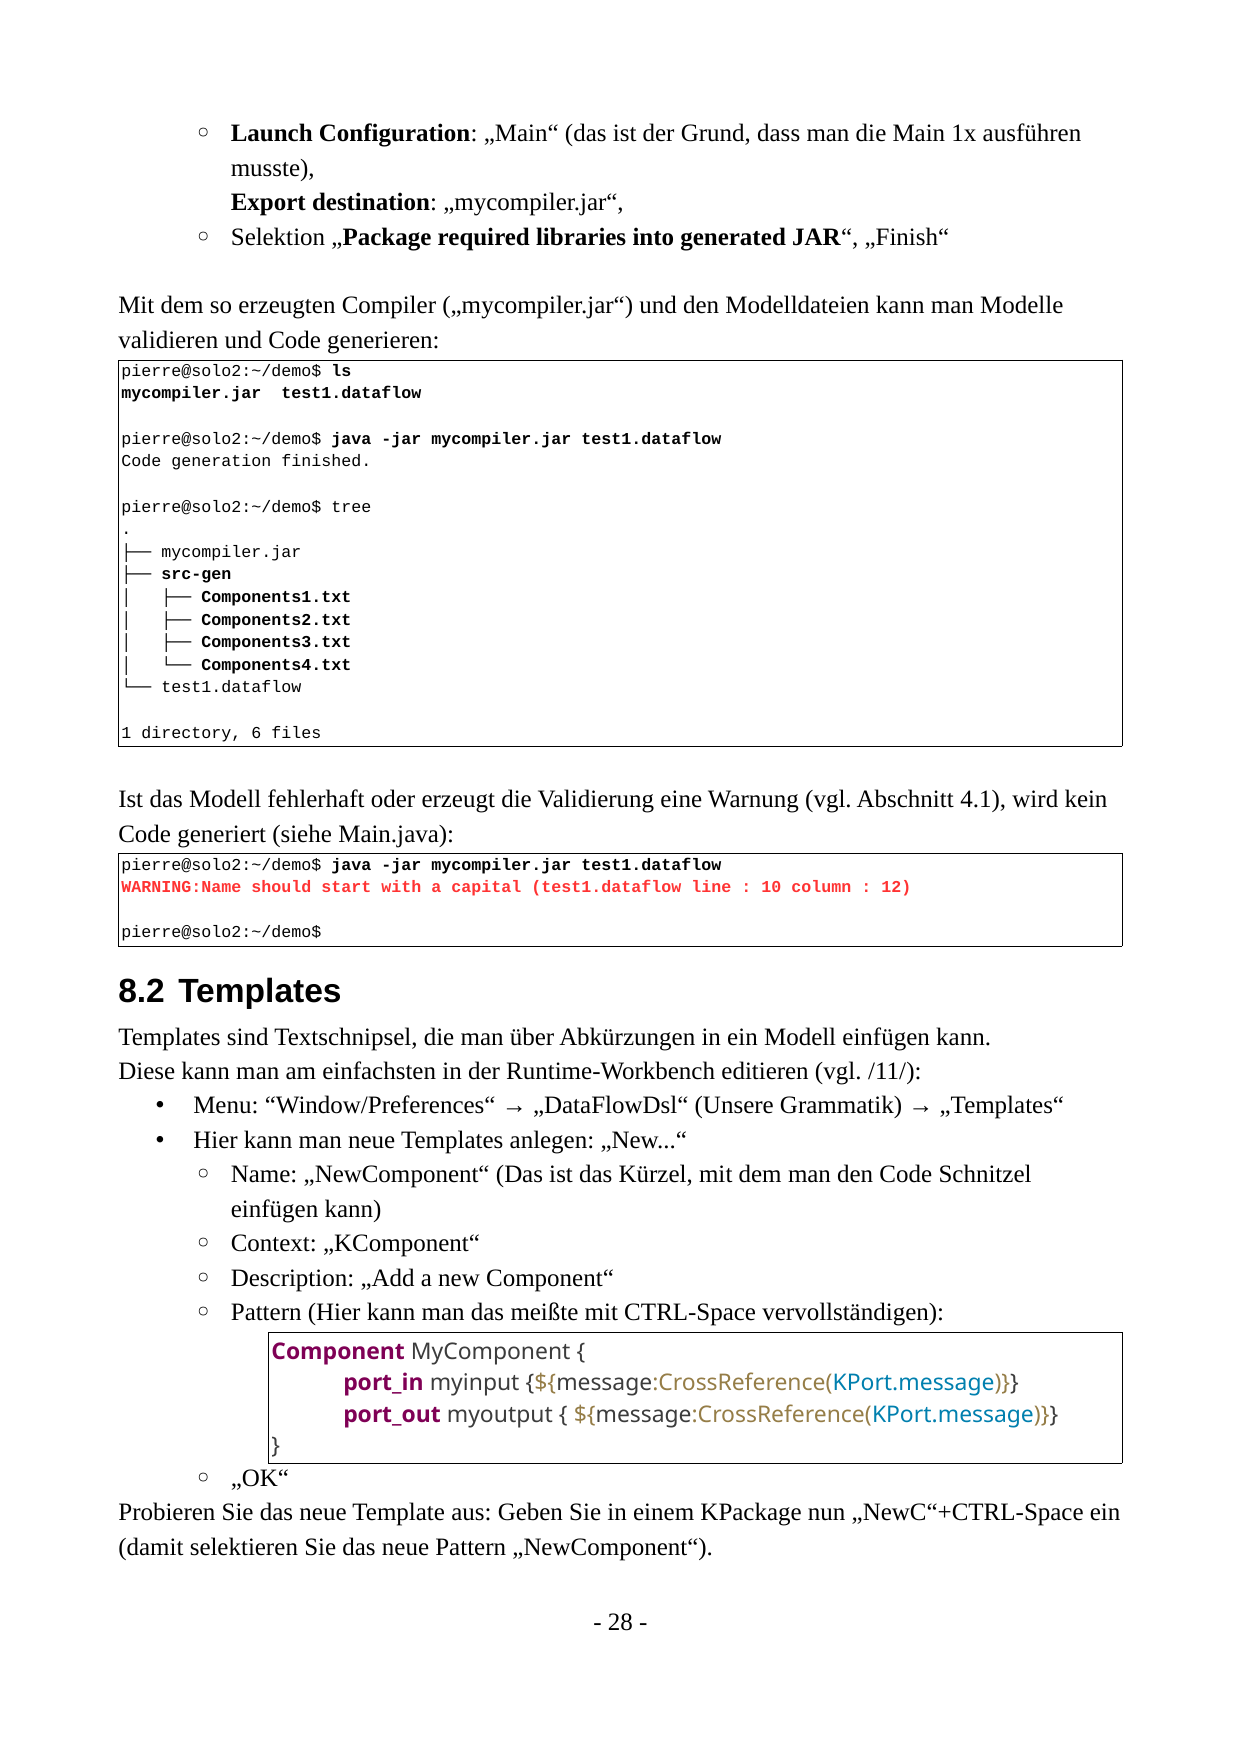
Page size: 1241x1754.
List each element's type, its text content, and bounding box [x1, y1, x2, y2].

text Templates sind Textschnipsel, die man über Abkürzungen in ein Modell einfügen kann. [118, 1022, 1122, 1050]
text mycompiler.jar test1.dataflow [119, 382, 1122, 404]
text port_out myoutput { ${message:CrossReference(KPort.message)}} [269, 1394, 1122, 1426]
list „OK“ [193, 1463, 1122, 1492]
text │ ├── Components1.txt [119, 586, 1122, 607]
text Mit dem so erzeugten Compiler („mycompiler.jar“) und den Modelldateien kann man Modelle validieren und Code generieren: [118, 291, 1122, 354]
text } [269, 1426, 1122, 1463]
text pierre@solo2:~/demo$ java -jar mycompiler.jar test1.dataflow [119, 427, 1122, 449]
list Description: „Add a new Component“ [193, 1263, 1122, 1292]
text ├── mycompiler.jar [119, 540, 1122, 562]
text 1 directory, 6 files [119, 721, 1122, 746]
text pierre@solo2:~/demo$ ls [119, 361, 1122, 381]
text │ └── Components4.txt [119, 653, 1122, 675]
list Menu: “Window/Preferences“ → „DataFlowDsl“ (Unsere Grammatik) → „Templates“ [156, 1091, 1122, 1119]
text │ ├── Components2.txt [119, 608, 1122, 630]
text Probieren Sie das neue Template aus: Geben Sie in einem KPackage nun „NewC“+CTRL-Space ein (damit selektieren Sie das neue Pattern „NewComponent“). [118, 1497, 1122, 1561]
text └── test1.dataflow [119, 676, 1122, 698]
list Name: „NewComponent“ (Das ist das Kürzel, mit dem man den Code Schnitzel einfügen kann) [193, 1159, 1122, 1223]
text Ist das Modell fehlerhaft oder erzeugt die Validierung eine Warnung (vgl. Abschnitt 4.1), wird kein Code generiert (siehe Main.java): [118, 784, 1122, 847]
subtitle Templates [118, 971, 1122, 1009]
list Context: „KComponent“ [193, 1228, 1122, 1257]
text WARNING:Name should start with a capital (test1.dataflow line : 10 column : 12) [119, 876, 1122, 898]
text . [119, 518, 1122, 539]
text port_in myinput {${message:CrossReference(KPort.message)}} [269, 1363, 1122, 1394]
list Launch Configuration: „Main“ (das ist der Grund, dass man die Main 1x ausführen musste), Export destination: „mycompiler.jar“, [193, 118, 1122, 216]
text Component MyComponent { [269, 1333, 1122, 1363]
text pierre@solo2:~/demo$ java -jar mycompiler.jar test1.dataflow [119, 854, 1122, 875]
list Pattern (Hier kann man das meißte mit CTRL-Space vervollständigen): [193, 1297, 1122, 1326]
text Code generation finished. [119, 450, 1122, 472]
list Hier kann man neue Templates anlegen: „New...“ [156, 1125, 1122, 1154]
text pierre@solo2:~/demo$ tree [119, 495, 1122, 517]
text │ ├── Components3.txt [119, 631, 1122, 653]
text Diese kann man am einfachsten in der Runtime-Workbench editieren (vgl. /11/): [118, 1056, 1122, 1085]
list Selektion „Package required libraries into generated JAR“, „Finish“ [193, 222, 1122, 250]
text ├── src-gen [119, 563, 1122, 585]
text pierre@solo2:~/demo$ [119, 921, 1122, 946]
